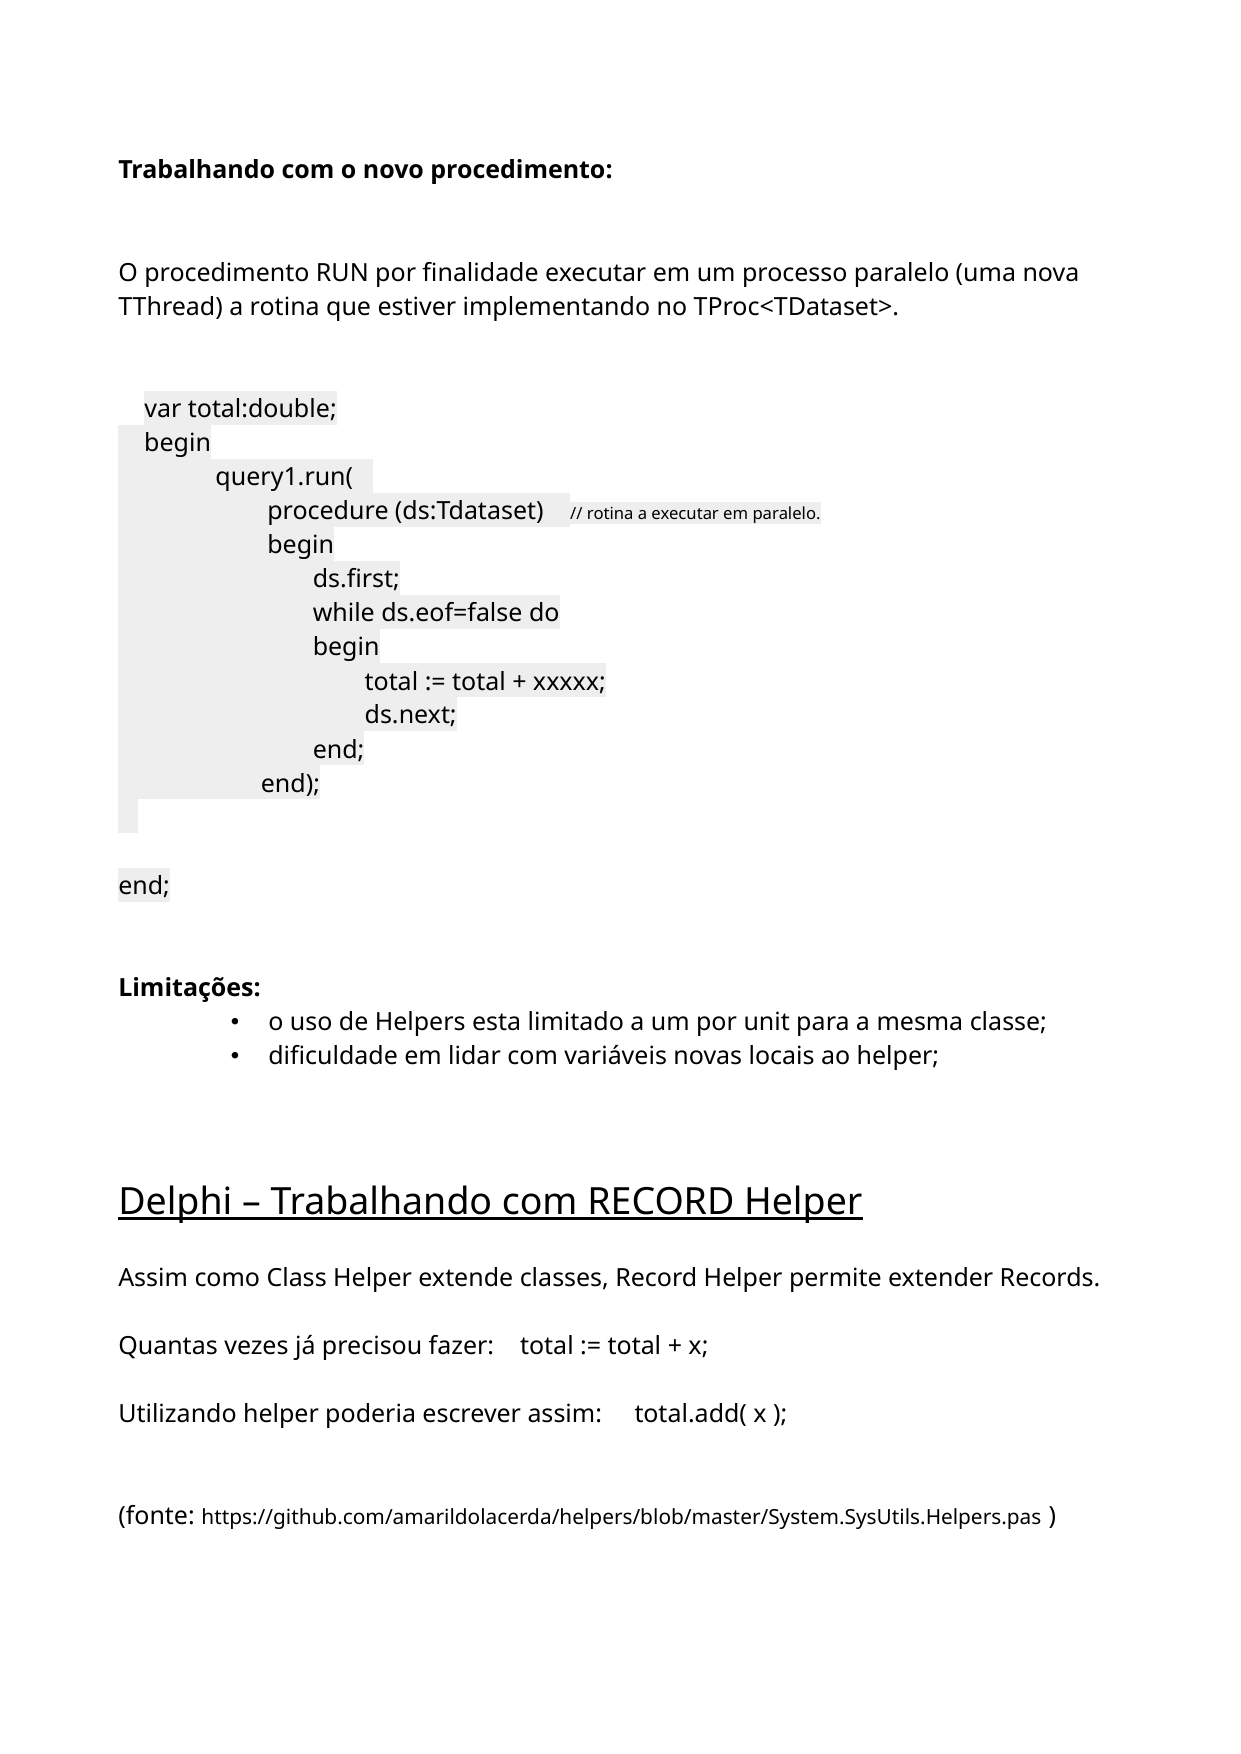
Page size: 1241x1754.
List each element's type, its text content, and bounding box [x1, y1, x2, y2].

text end; [118, 867, 1122, 902]
text while ds.eof=false do [118, 595, 1122, 629]
text var total:double; [118, 391, 1122, 425]
text O procedimento RUN por finalidade executar em um processo paralelo (uma nova TThread) a rotina que estiver implementando no TProc<TDataset>. [118, 254, 1122, 322]
text begin [118, 425, 1122, 459]
text end; [118, 731, 1122, 765]
text begin [118, 629, 1122, 663]
text (fonte: https://github.com/amarildolacerda/helpers/blob/master/System.SysUtils.Helpers.pas ) [118, 1498, 1122, 1532]
text ds.first; [118, 561, 1122, 595]
text ds.next; [118, 697, 1122, 731]
list dificuldade em lidar com variáveis novas locais ao helper; [231, 1038, 1122, 1072]
text total := total + xxxxx; [118, 663, 1122, 697]
text query1.run( [118, 459, 1122, 493]
text Quantas vezes já precisou fazer: total := total + x; [118, 1327, 1122, 1361]
list o uso de Helpers esta limitado a um por unit para a mesma classe; [231, 1004, 1122, 1038]
text Trabalhando com o novo procedimento: [118, 152, 1122, 186]
text procedure (ds:Tdataset) // rotina a executar em paralelo. [118, 493, 1122, 527]
text Utilizando helper poderia escrever assim: total.add( x ); [118, 1395, 1122, 1429]
text Delphi – Trabalhando com RECORD Helper [118, 1174, 1122, 1225]
text begin [118, 527, 1122, 561]
text end); [118, 765, 1122, 799]
text Assim como Class Helper extende classes, Record Helper permite extender Records. [118, 1259, 1122, 1293]
text Limitações: [118, 970, 1122, 1004]
